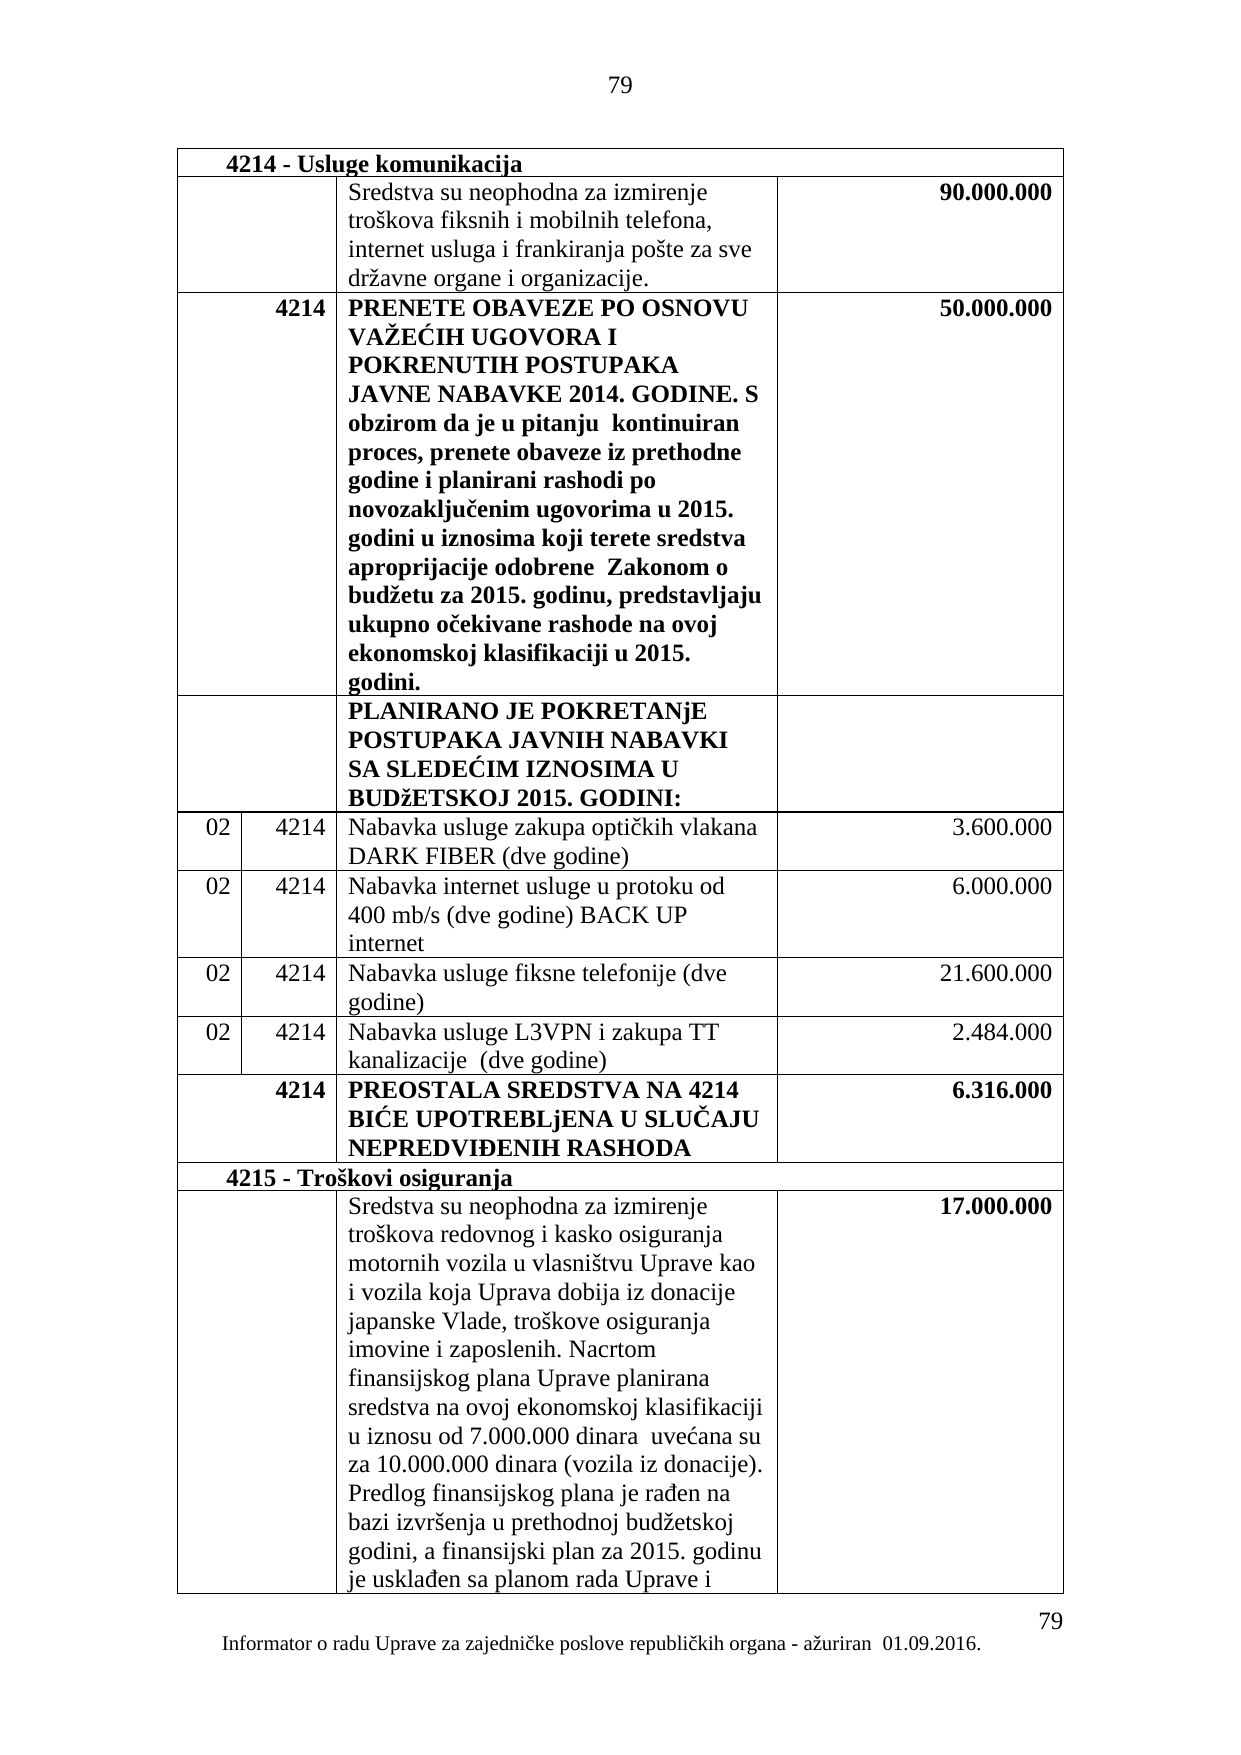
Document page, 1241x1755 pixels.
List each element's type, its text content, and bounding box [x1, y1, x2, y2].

table_cell 02 [178, 813, 241, 870]
table_cell 4214 [242, 813, 336, 870]
table_cell 02 [178, 871, 241, 957]
table_cell Nabavka usluge zakupa optičkih vlakana DARK FIBER (dve godine) [337, 813, 777, 870]
table_cell [178, 696, 336, 811]
table_cell Nabavka usluge fiksne telefonije (dve godine) [337, 958, 777, 1016]
table_cell 3.600.000 [778, 813, 1063, 870]
table_cell [778, 696, 1063, 811]
table_cell 4214 [178, 1075, 336, 1162]
table_cell 6.316.000 [778, 1075, 1063, 1162]
table_cell PREOSTALA SREDSTVA NA 4214 BIĆE UPOTREBLjENA U SLUČAJU NEPREDVIĐENIH RASHODA [337, 1075, 777, 1162]
table_cell 4214 [178, 293, 336, 695]
table_cell 21.600.000 [778, 958, 1063, 1016]
table_cell 4214 [242, 1017, 336, 1074]
table_cell 50.000.000 [778, 293, 1063, 695]
table_cell 17.000.000 [778, 1191, 1063, 1593]
table_cell 02 [178, 958, 241, 1016]
table_cell PRENETE OBAVEZE PO OSNOVU VAŽEĆIH UGOVORA I POKRENUTIH POSTUPAKA JAVNE NABAVKE 2014. GODINE. S obzirom da je u pitanju kontinuiran proces, prenete obaveze iz prethodne godine i planirani rashodi po novozaklјučenim ugovorima u 2015. godini u iznosima koji terete sredstva aproprijacije odobrene Zakonom o budžetu za 2015. godinu, predstavlјaju ukupno očekivane rashode na ovoj ekonomskoj klasifikaciji u 2015. godini. [337, 293, 777, 695]
table_cell Nabavka usluge L3VPN i zakupa TT kanalizacije (dve godine) [337, 1017, 777, 1074]
table_cell PLANIRANO JE POKRETANјE POSTUPAKA JAVNIH NABAVKI SA SLEDEĆIM IZNOSIMA U BUDžETSKOJ 2015. GODINI: [337, 696, 777, 811]
table_cell 2.484.000 [778, 1017, 1063, 1074]
table_cell Nabavka internet usluge u protoku od 400 mb/s (dve godine) BACK UP internet [337, 871, 777, 957]
table_cell [178, 1191, 336, 1593]
table_cell 02 [178, 1017, 241, 1074]
table_cell 4215 - Troškovi osiguranja [178, 1163, 1063, 1190]
table_cell 4214 [242, 871, 336, 957]
table_cell 4214 - Usluge komunikacija [178, 149, 1063, 176]
table_cell 6.000.000 [778, 871, 1063, 957]
table_cell Sredstva su neophodna za izmirenje troškova fiksnih i mobilnih telefona, internet usluga i frankiranja pošte za sve državne organe i organizacije. [337, 177, 777, 292]
table_cell 90.000.000 [778, 177, 1063, 292]
table_cell 4214 [242, 958, 336, 1016]
table_cell Sredstva su neophodna za izmirenje troškova redovnog i kasko osiguranja motornih vozila u vlasništvu Uprave kao i vozila koja Uprava dobija iz donacije japanske Vlade, troškove osiguranja imovine i zaposlenih. Nacrtom finansijskog plana Uprave planirana sredstva na ovoj ekonomskoj klasifikaciji u iznosu od 7.000.000 dinara uvećana su za 10.000.000 dinara (vozila iz donacije). Predlog finansijskog plana je rađen na bazi izvršenja u prethodnoj budžetskoj godini, a finansijski plan za 2015. godinu je usklađen sa planom rada Uprave i [337, 1191, 777, 1593]
table_cell [178, 177, 336, 292]
